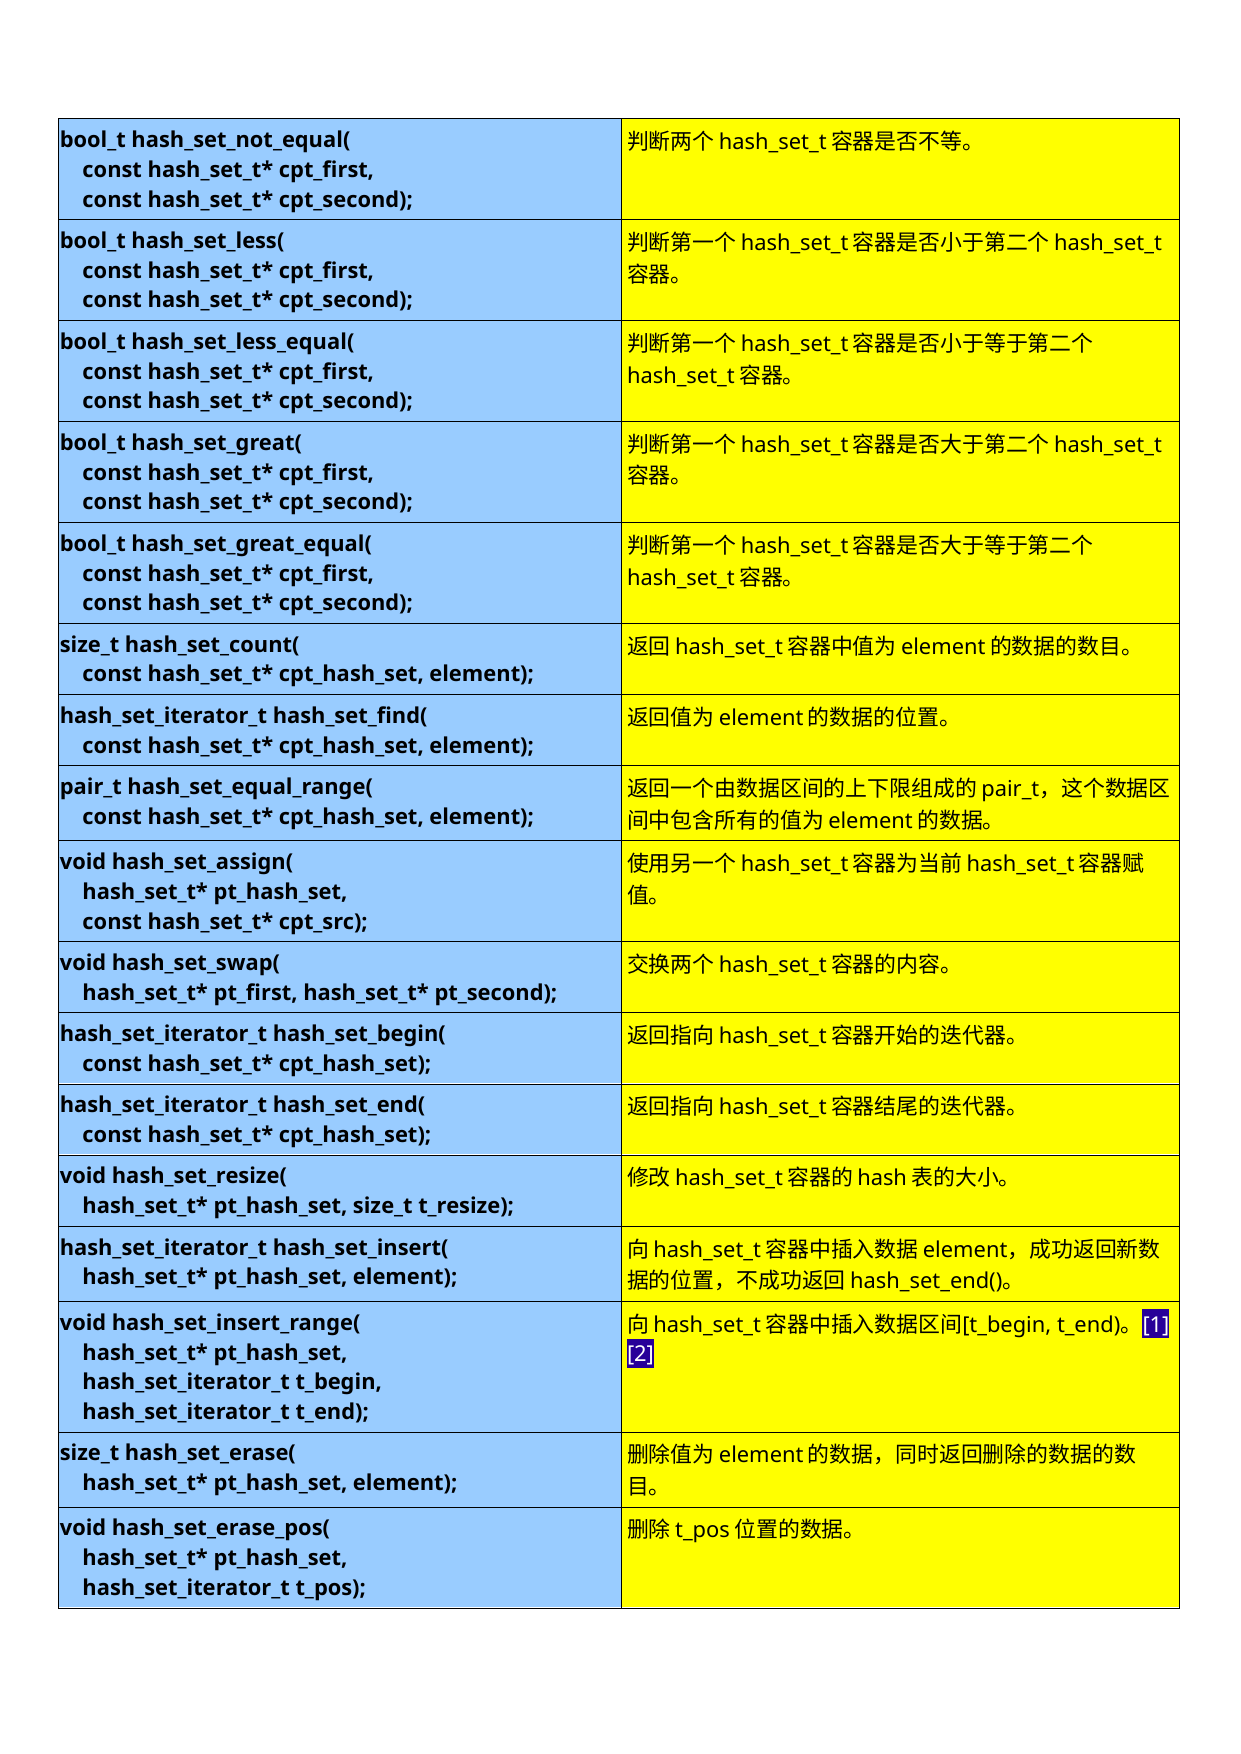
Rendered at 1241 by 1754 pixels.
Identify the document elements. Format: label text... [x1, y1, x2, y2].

table_cell 返回指向hash_set_t容器开始的迭代器。 [622, 1013, 1179, 1083]
table_cell 向hash_set_t容器中插入数据区间[t_begin, t_end)。[1][2] [622, 1302, 1179, 1432]
table_cell void hash_set_erase_pos( hash_set_t* pt_hash_set, hash_set_iterator_t t_pos); [59, 1508, 621, 1607]
table_cell hash_set_iterator_t hash_set_begin( const hash_set_t* cpt_hash_set); [59, 1013, 621, 1083]
table_cell size_t hash_set_count( const hash_set_t* cpt_hash_set, element); [59, 624, 621, 694]
table_cell 判断第一个hash_set_t容器是否小于第二个hash_set_t容器。 [622, 220, 1179, 320]
table_cell void hash_set_swap( hash_set_t* pt_first, hash_set_t* pt_second); [59, 942, 621, 1012]
table_cell 修改hash_set_t容器的hash表的大小。 [622, 1156, 1179, 1226]
table_cell 判断第一个hash_set_t容器是否小于等于第二个hash_set_t容器。 [622, 321, 1179, 421]
table_cell bool_t hash_set_great( const hash_set_t* cpt_first, const hash_set_t* cpt_second); [59, 422, 621, 522]
table_cell 返回指向hash_set_t容器结尾的迭代器。 [622, 1085, 1179, 1154]
table_cell 返回hash_set_t容器中值为element的数据的数目。 [622, 624, 1179, 694]
table_cell size_t hash_set_erase( hash_set_t* pt_hash_set, element); [59, 1433, 621, 1507]
table_cell void hash_set_assign( hash_set_t* pt_hash_set, const hash_set_t* cpt_src); [59, 841, 621, 941]
table_cell bool_t hash_set_not_equal( const hash_set_t* cpt_first, const hash_set_t* cpt_second); [59, 119, 621, 219]
table_cell bool_t hash_set_less_equal( const hash_set_t* cpt_first, const hash_set_t* cpt_second); [59, 321, 621, 421]
table_cell pair_t hash_set_equal_range( const hash_set_t* cpt_hash_set, element); [59, 766, 621, 840]
table_cell 判断第一个hash_set_t容器是否大于第二个hash_set_t容器。 [622, 422, 1179, 522]
table_cell hash_set_iterator_t hash_set_end( const hash_set_t* cpt_hash_set); [59, 1085, 621, 1154]
table_cell 删除值为element的数据，同时返回删除的数据的数目。 [622, 1433, 1179, 1507]
table_cell void hash_set_resize( hash_set_t* pt_hash_set, size_t t_resize); [59, 1156, 621, 1226]
table_cell bool_t hash_set_great_equal( const hash_set_t* cpt_first, const hash_set_t* cpt_second); [59, 523, 621, 623]
table_cell 向hash_set_t容器中插入数据element，成功返回新数据的位置，不成功返回hash_set_end()。 [622, 1227, 1179, 1301]
table_cell 返回一个由数据区间的上下限组成的pair_t，这个数据区间中包含所有的值为element的数据。 [622, 766, 1179, 840]
table_cell 返回值为element的数据的位置。 [622, 695, 1179, 765]
table_cell hash_set_iterator_t hash_set_find( const hash_set_t* cpt_hash_set, element); [59, 695, 621, 765]
table_cell hash_set_iterator_t hash_set_insert( hash_set_t* pt_hash_set, element); [59, 1227, 621, 1301]
table_cell bool_t hash_set_less( const hash_set_t* cpt_first, const hash_set_t* cpt_second); [59, 220, 621, 320]
table_cell 交换两个hash_set_t容器的内容。 [622, 942, 1179, 1012]
table_cell 判断第一个hash_set_t容器是否大于等于第二个hash_set_t容器。 [622, 523, 1179, 623]
table_cell 使用另一个hash_set_t容器为当前hash_set_t容器赋值。 [622, 841, 1179, 941]
table_cell 判断两个hash_set_t容器是否不等。 [622, 119, 1179, 219]
table_cell 删除t_pos位置的数据。 [622, 1508, 1179, 1607]
table_cell void hash_set_insert_range( hash_set_t* pt_hash_set, hash_set_iterator_t t_begin, hash_set_iterator_t t_end); [59, 1302, 621, 1432]
